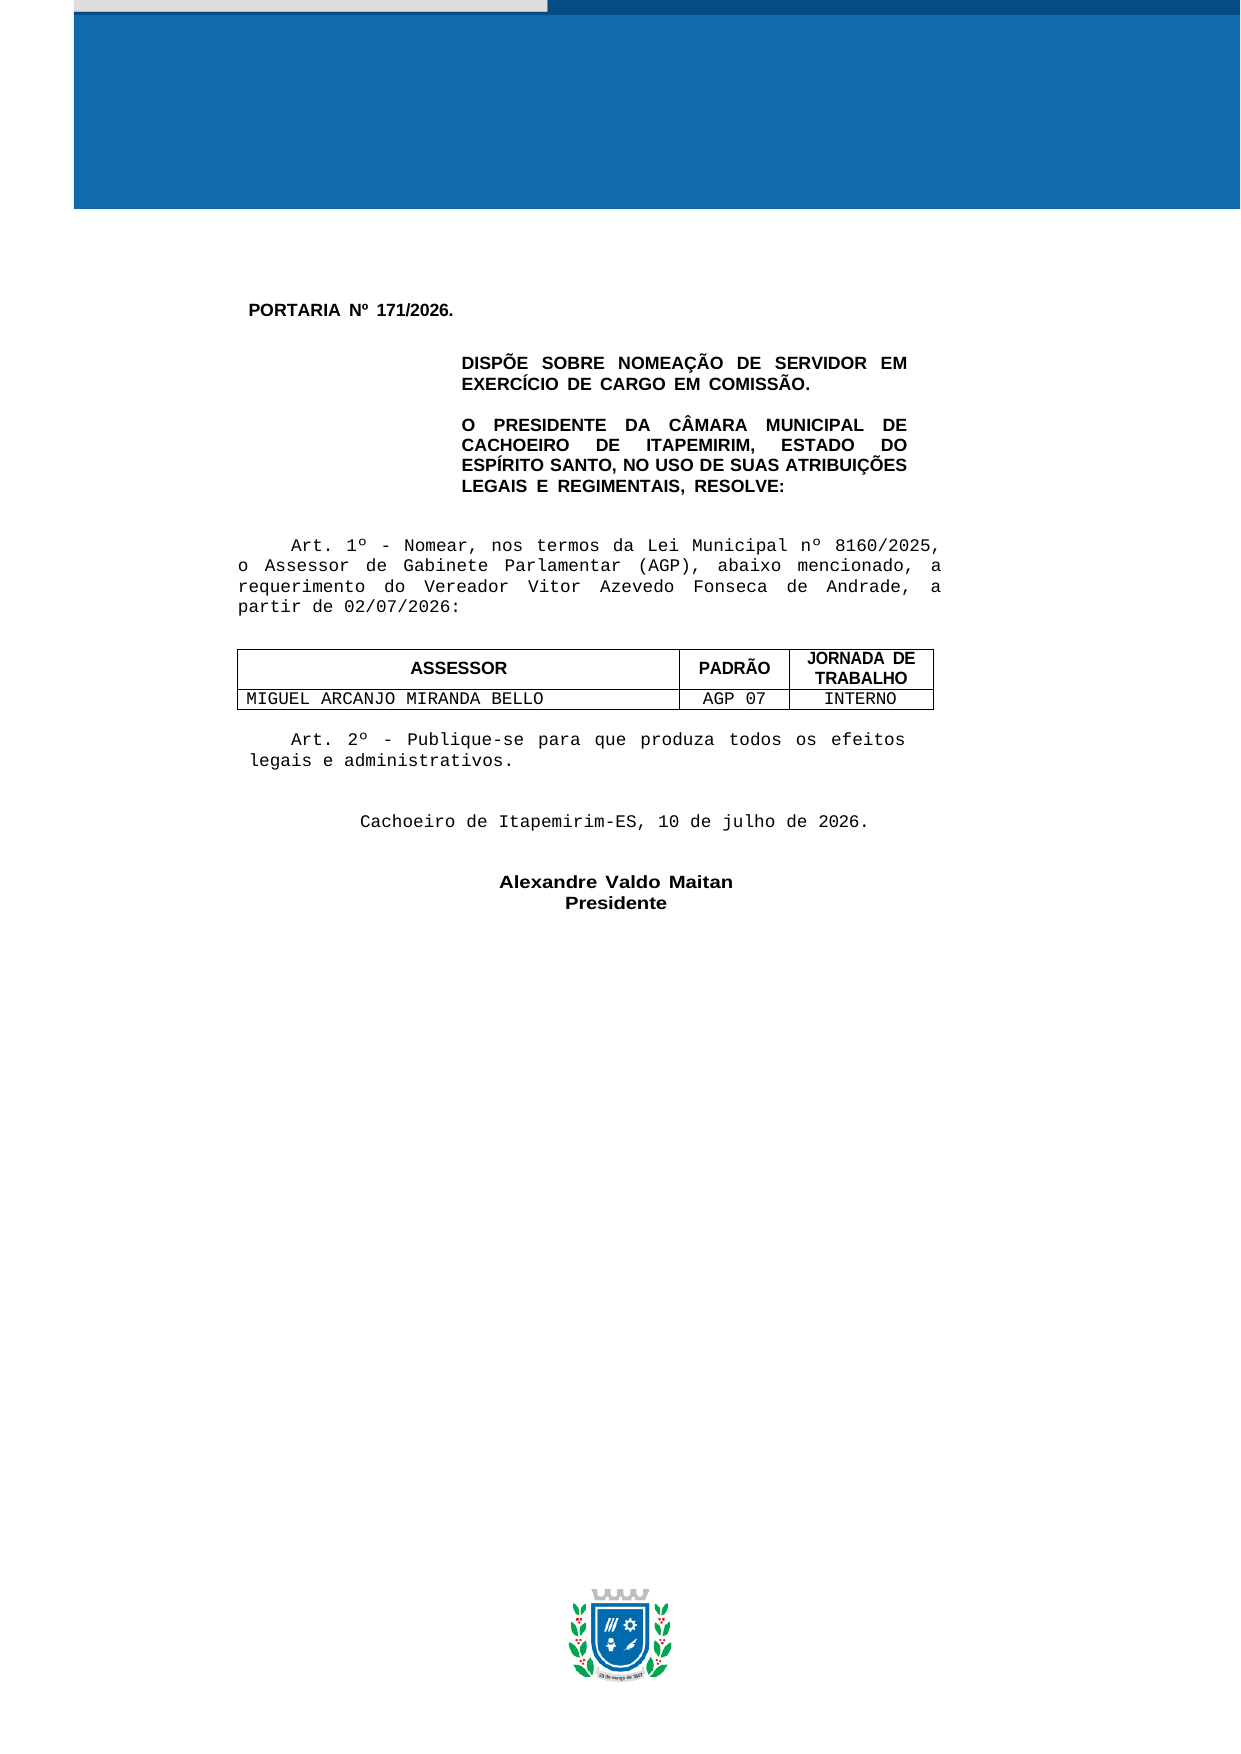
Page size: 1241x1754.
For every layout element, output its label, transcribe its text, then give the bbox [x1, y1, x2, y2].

text O PRESIDENTE DA CÂMARA MUNICIPAL DE CACHOEIRO DE ITAPEMIRIM, ESTADO DO ESPÍRITO SANTO, NO USO DE SUAS ATRIBUIÇÕES LEGAIS E REGIMENTAIS, RESOLVE: [461, 414, 907, 496]
table_cell MIGUEL ARCANJO MIRANDA BELLO [238, 690, 679, 709]
picture [73, 0, 1241, 209]
text Art. 2º - Publique-se para que produza todos os efeitos legais e administrativos. [248, 731, 914, 771]
table_cell INTERNO [790, 690, 933, 709]
text Alexandre Valdo Maitan Presidente [463, 872, 769, 913]
text Cachoeiro de Itapemirim-ES, 10 de julho de 2026. [219, 813, 1011, 833]
text Art. 1º - Nomear, nos termos da Lei Municipal nº 8160/2025, o Assessor de Gabinete Parlamentar (AGP), abaixo mencionado, a requerimento do Vereador Vitor Azevedo Fonseca de Andrade, a partir de 02/07/2026: [238, 537, 941, 618]
subtitle DISPÕE SOBRE NOMEAÇÃO DE SERVIDOR EM EXERCÍCIO DE CARGO EM COMISSÃO. [461, 353, 907, 394]
table_cell AGP 07 [680, 690, 789, 709]
table_header ASSESSOR [238, 650, 679, 689]
table_header JORNADA DE TRABALHO [790, 650, 933, 689]
picture [568, 1589, 672, 1682]
table_header PADRÃO [680, 650, 789, 689]
text PORTARIA Nº 171/2026. [248, 300, 1240, 320]
